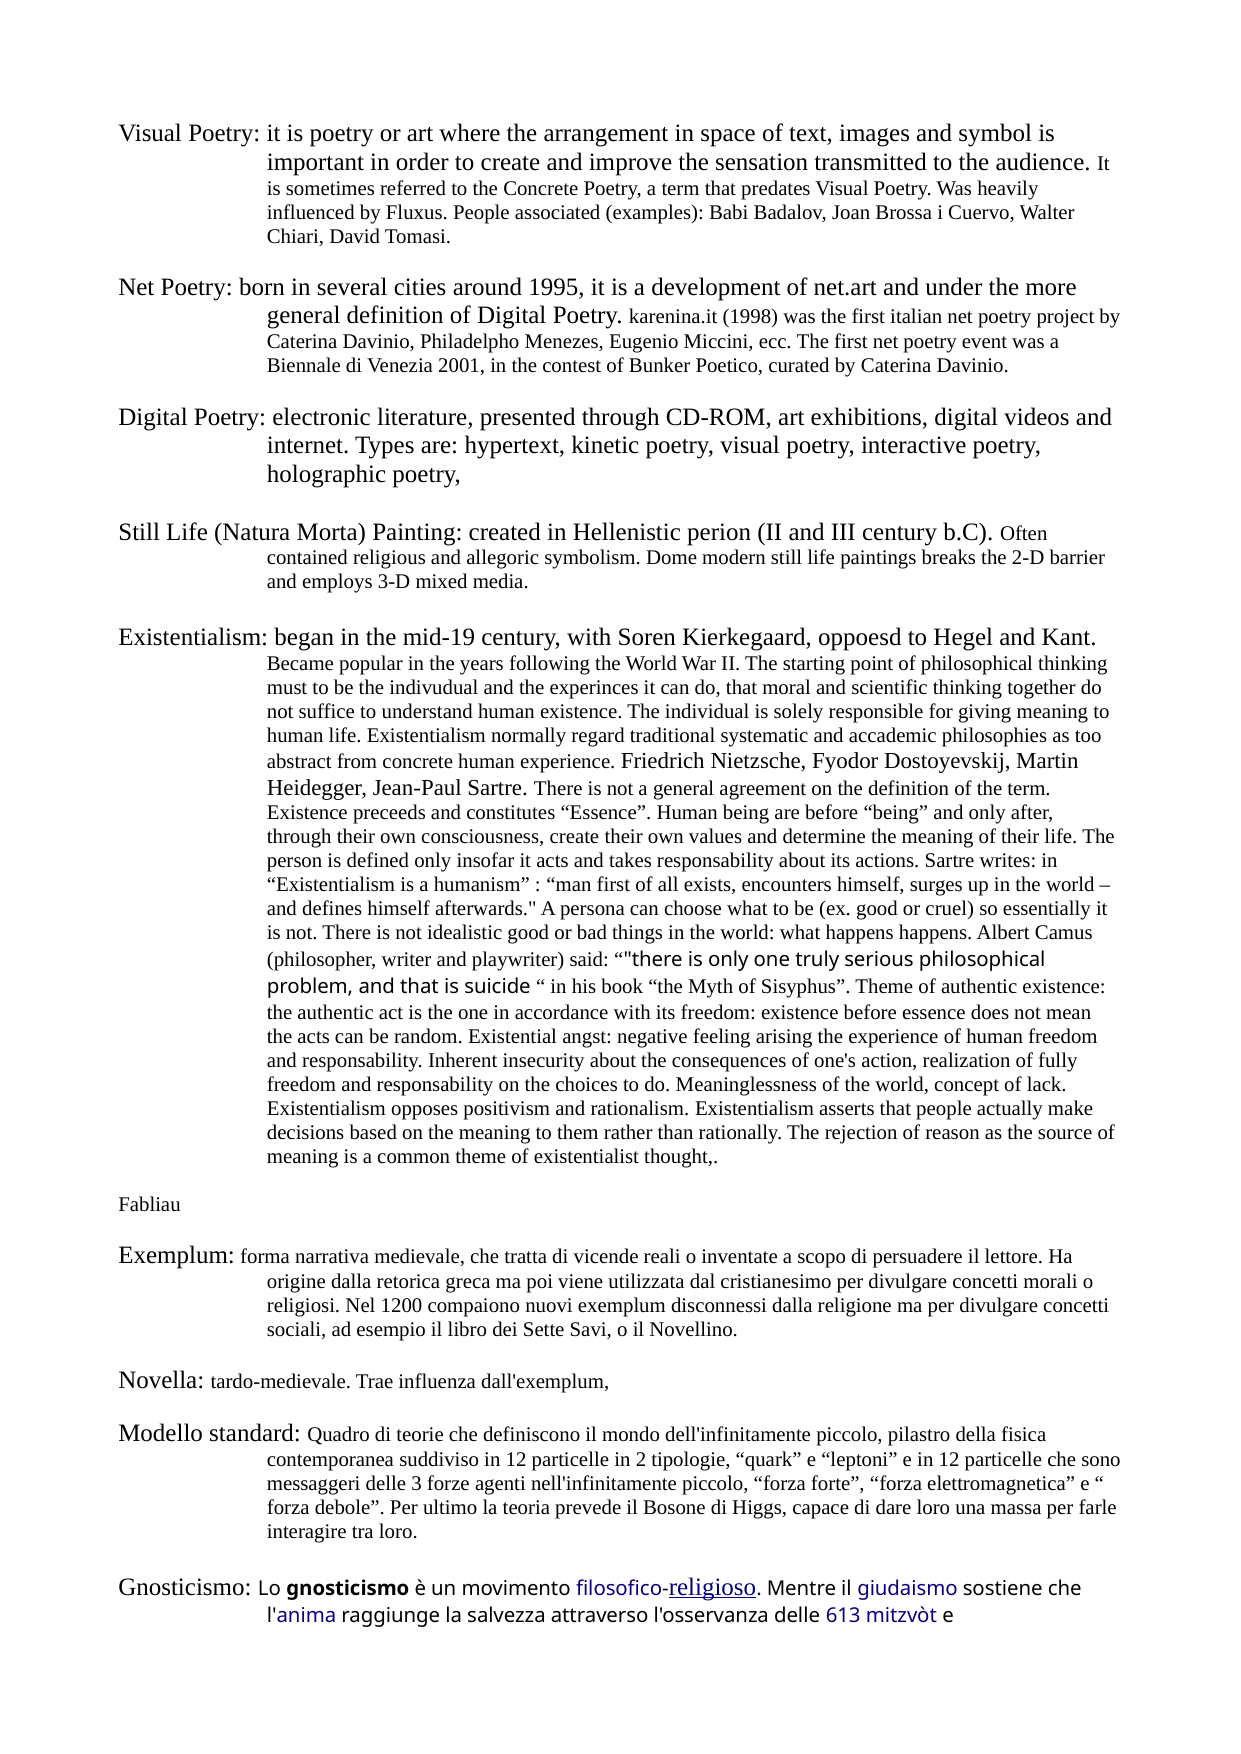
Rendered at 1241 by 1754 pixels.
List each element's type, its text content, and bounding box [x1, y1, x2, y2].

text Net Poetry: born in several cities around 1995, it is a development of net.art and under the more general definition of Digital Poetry. karenina.it (1998) was the first italian net poetry project by Caterina Davinio, Philadelpho Menezes, Eugenio Miccini, ecc. The first net poetry event was a Biennale di Venezia 2001, in the contest of Bunker Poetico, curated by Caterina Davinio. [118, 272, 1122, 377]
text Still Life (Natura Morta) Painting: created in Hellenistic perion (II and III century b.C). Often contained religious and allegoric symbolism. Dome modern still life paintings breaks the 2-D barrier and employs 3-D mixed media. [118, 517, 1122, 593]
text Exemplum: forma narrativa medievale, che tratta di vicende reali o inventate a scopo di persuadere il lettore. Ha origine dalla retorica greca ma poi viene utilizzata dal cristianesimo per divulgare concetti morali o religiosi. Nel 1200 compaiono nuovi exemplum disconnessi dalla religione ma per divulgare concetti sociali, ad esempio il libro dei Sette Savi, o il Novellino. [118, 1240, 1122, 1341]
text Novella: tardo-medievale. Trae influenza dall'exemplum, [118, 1365, 1122, 1394]
text Fabliau [118, 1192, 1122, 1216]
text Gnosticismo: Lo gnosticismo è un movimento filosofico-religioso. Mentre il giudaismo sostiene che l'anima raggiunge la salvezza attraverso l'osservanza delle 613 mitzvòt e [118, 1572, 1122, 1629]
text Modello standard: Quadro di teorie che definiscono il mondo dell'infinitamente piccolo, pilastro della fisica contemporanea suddiviso in 12 particelle in 2 tipologie, “quark” e “leptoni” e in 12 particelle che sono messaggeri delle 3 forze agenti nell'infinitamente piccolo, “forza forte”, “forza elettromagnetica” e “ forza debole”. Per ultimo la teoria prevede il Bosone di Higgs, capace di dare loro una massa per farle interagire tra loro. [118, 1418, 1122, 1543]
text Digital Poetry: electronic literature, presented through CD-ROM, art exhibitions, digital videos and internet. Types are: hypertext, kinetic poetry, visual poetry, interactive poetry, holographic poetry, [118, 402, 1122, 488]
text Visual Poetry: it is poetry or art where the arrangement in space of text, images and symbol is important in order to create and improve the sensation transmitted to the audience. It is sometimes referred to the Concrete Poetry, a term that predates Visual Poetry. Was heavily influenced by Fluxus. People associated (examples): Babi Badalov, Joan Brossa i Cuervo, Walter Chiari, David Tomasi. [118, 118, 1122, 248]
text Existentialism: began in the mid-19 century, with Soren Kierkegaard, oppoesd to Hegel and Kant. Became popular in the years following the World War II. The starting point of philosophical thinking must to be the indivudual and the experinces it can do, that moral and scientific thinking together do not suffice to understand human existence. The individual is solely responsible for giving meaning to human life. Existentialism normally regard traditional systematic and accademic philosophies as too abstract from concrete human experience. Friedrich Nietzsche, Fyodor Dostoyevskij, Martin Heidegger, Jean-Paul Sartre. There is not a general agreement on the definition of the term. Existence preceeds and constitutes “Essence”. Human being are before “being” and only after, through their own consciousness, create their own values and determine the meaning of their life. The person is defined only insofar it acts and takes responsability about its actions. Sartre writes: in “Existentialism is a humanism” : “man first of all exists, encounters himself, surges up in the world – and defines himself afterwards." A persona can choose what to be (ex. good or cruel) so essentially it is not. There is not idealistic good or bad things in the world: what happens happens. Albert Camus (philosopher, writer and playwriter) said: “"there is only one truly serious philosophical problem, and that is suicide “ in his book “the Myth of Sisyphus”. Theme of authentic existence: the authentic act is the one in accordance with its freedom: existence before essence does not mean the acts can be random. Existential angst: negative feeling arising the experience of human freedom and responsability. Inherent insecurity about the consequences of one's action, realization of fully freedom and responsability on the choices to do. Meaninglessness of the world, concept of lack. Existentialism opposes positivism and rationalism. Existentialism asserts that people actually make decisions based on the meaning to them rather than rationally. The rejection of reason as the source of meaning is a common theme of existentialist thought,. [118, 622, 1122, 1168]
